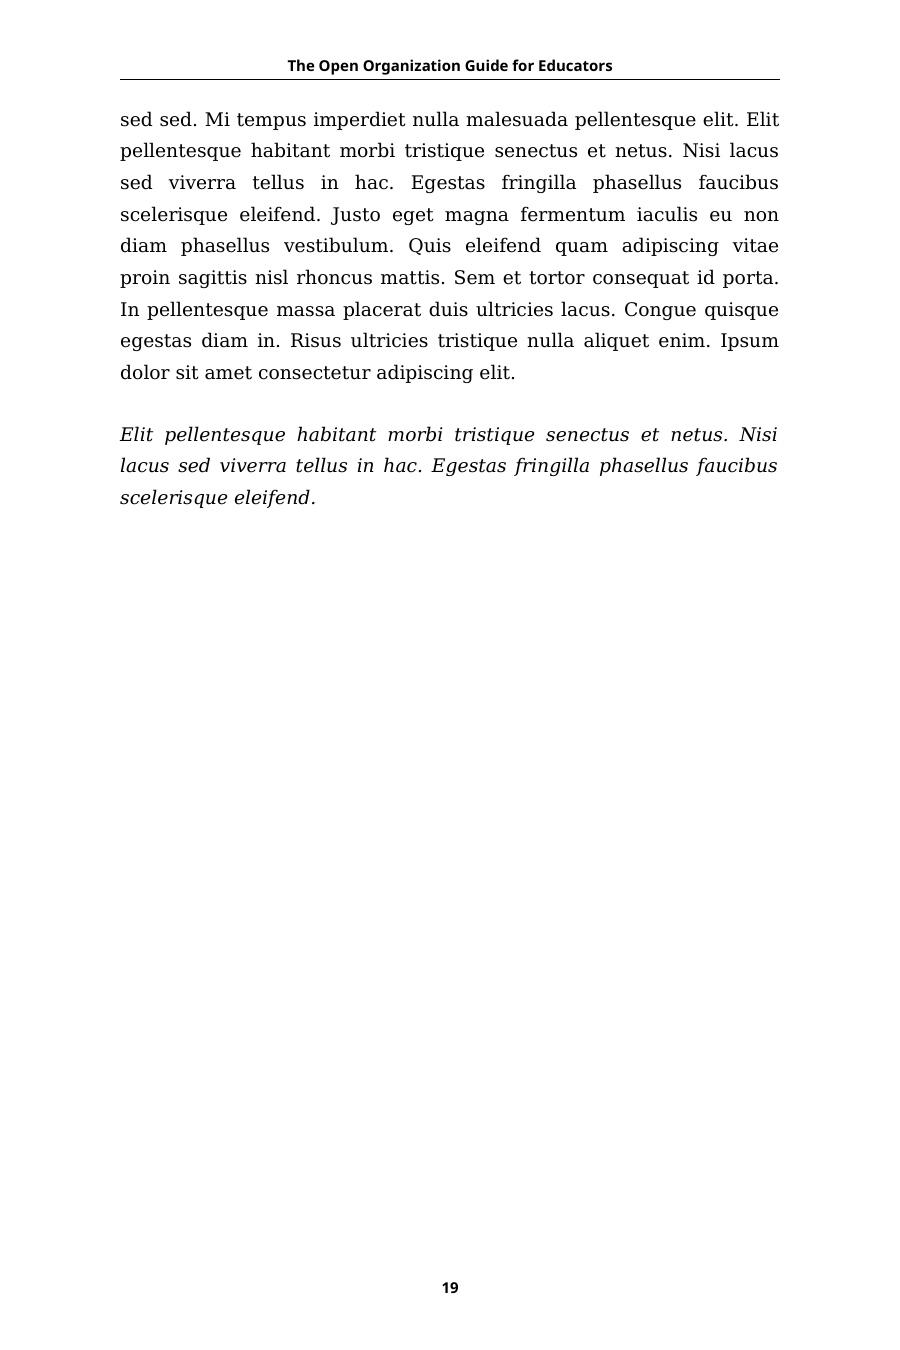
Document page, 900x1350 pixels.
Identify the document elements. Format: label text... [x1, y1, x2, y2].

text sed sed. Mi tempus imperdiet nulla malesuada pellentesque elit. Elit pellentesque habitant morbi tristique senectus et netus. Nisi lacus sed viverra tellus in hac. Egestas fringilla phasellus faucibus scelerisque eleifend. Justo eget magna fermentum iaculis eu non diam phasellus vestibulum. Quis eleifend quam adipiscing vitae proin sagittis nisl rhoncus mattis. Sem et tortor consequat id porta. In pellentesque massa placerat duis ultricies lacus. Congue quisque egestas diam in. Risus ultricies tristique nulla aliquet enim. Ipsum dolor sit amet consectetur adipiscing elit. [120, 109, 780, 384]
text Elit pellentesque habitant morbi tristique senectus et netus. Nisi lacus sed viverra tellus in hac. Egestas fringilla phasellus faucibus scelerisque eleifend. [120, 424, 780, 509]
